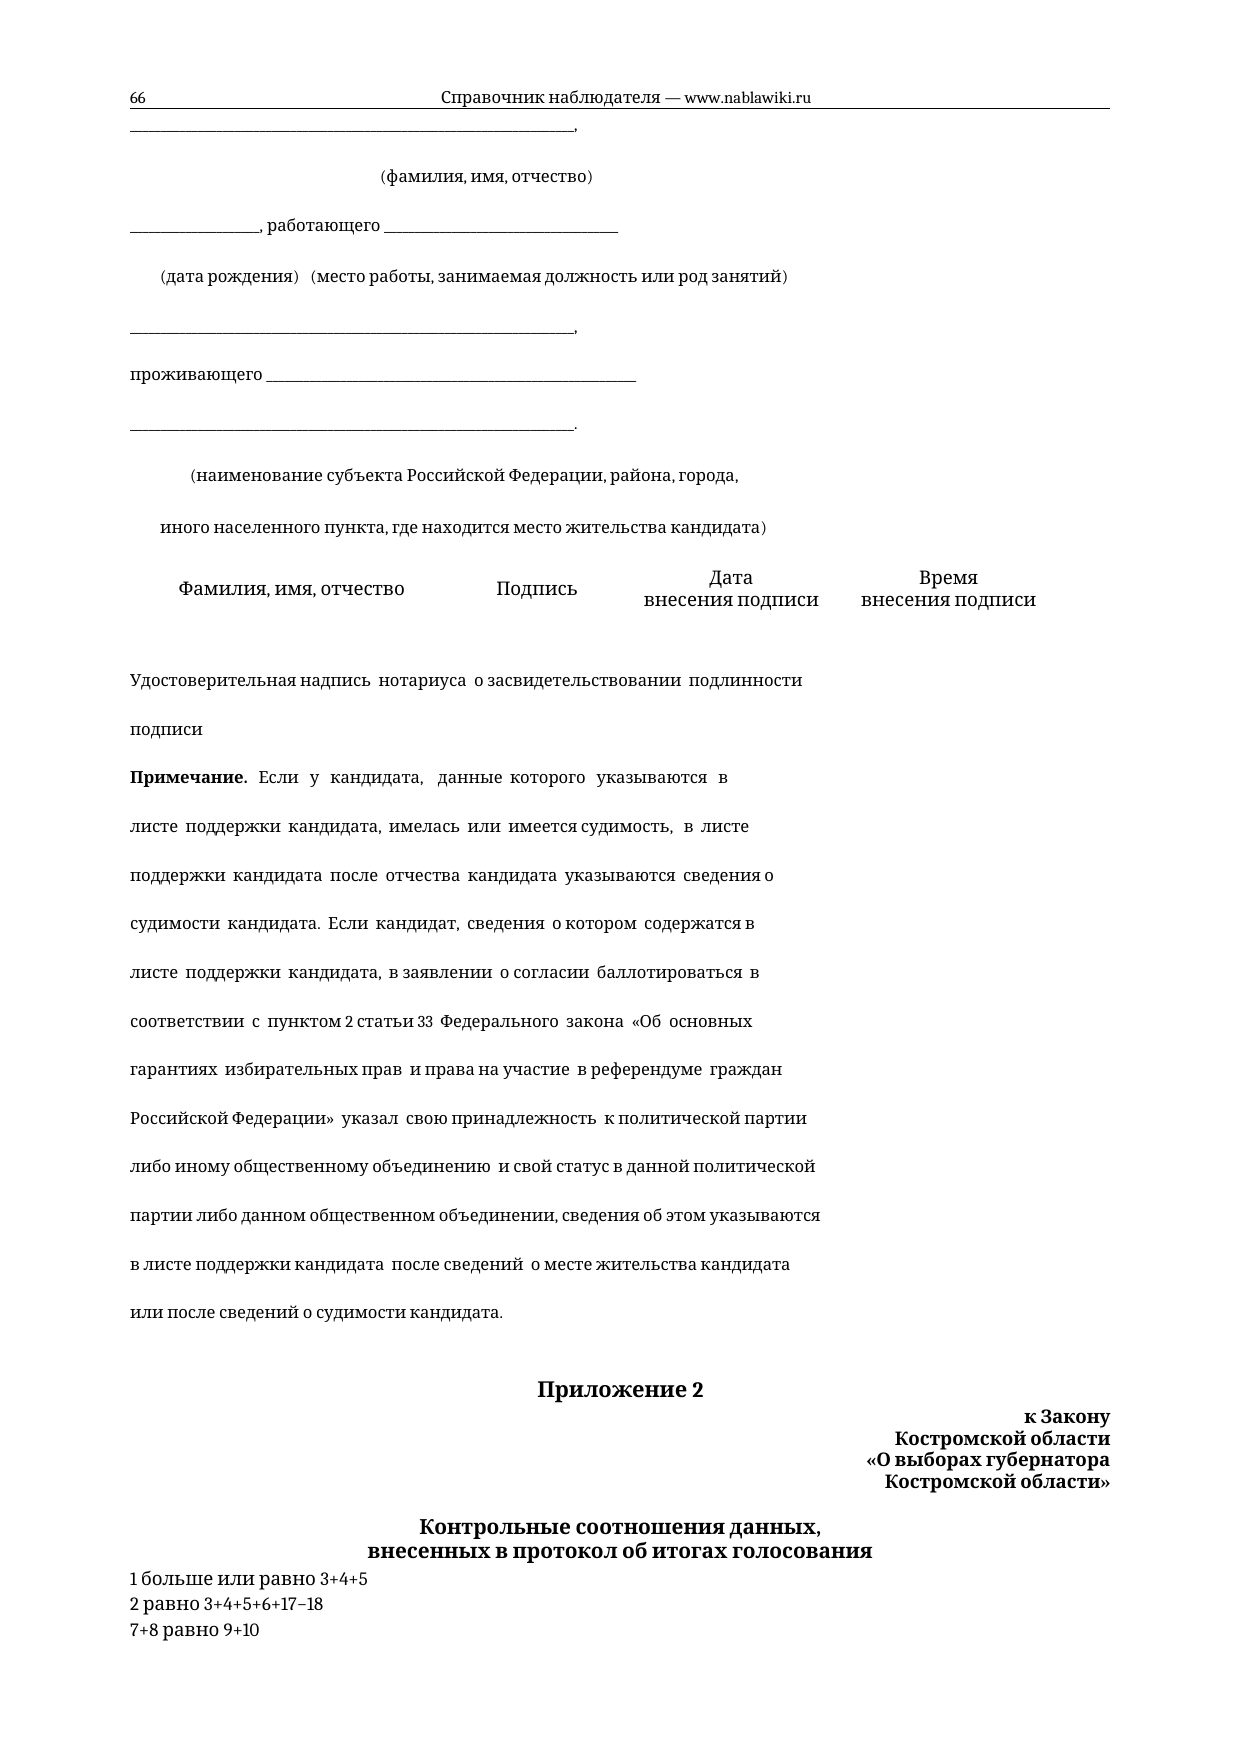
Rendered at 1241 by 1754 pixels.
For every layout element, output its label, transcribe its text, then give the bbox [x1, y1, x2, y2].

text иного населенного пункта, где находится место жительства кандидата) [130, 515, 1110, 538]
text судимости кандидата. Если кандидат, сведения о котором содержатся в [130, 915, 1110, 934]
text «О выборах губернатора [130, 1450, 1110, 1471]
text листе поддержки кандидата, имелась или имеется судимость, в листе [130, 817, 1110, 837]
text 2 равно 3+4+5+6+17−18 [130, 1594, 1110, 1615]
text или после сведений о судимости кандидата. [130, 1304, 1110, 1323]
text 1 больше или равно 3+4+5 [130, 1568, 1110, 1589]
subtitle Приложение 2 [130, 1377, 1110, 1402]
table_header Фамилия, имя, отчество [130, 568, 454, 611]
text (наименование субъекта Российской Федерации, района, города, [130, 463, 1110, 486]
text ________________________________________________________________________, [130, 317, 1110, 336]
text (дата рождения) (место работы, занимаемая должность или род занятий) [130, 265, 1110, 288]
text в листе поддержки кандидата после сведений о месте жительства кандидата [130, 1255, 1110, 1274]
text Российской Федерации» указал свою принадлежность к политической партии [130, 1109, 1110, 1128]
table_header Подпись [454, 568, 620, 611]
text к Закону [130, 1407, 1110, 1428]
text Костромской области [130, 1428, 1110, 1450]
text партии либо данном общественном объединении, сведения об этом указываются [130, 1207, 1110, 1226]
table_cell [842, 611, 1055, 671]
text подписи [130, 720, 1110, 739]
text гарантиях избирательных прав и права на участие в референдуме граждан [130, 1061, 1110, 1080]
text проживающего ____________________________________________________________ [130, 366, 1110, 385]
text ________________________________________________________________________, [130, 116, 1110, 135]
text Костромской области» [130, 1471, 1110, 1493]
text листе поддержки кандидата, в заявлении о согласии баллотироваться в [130, 963, 1110, 982]
table_header Дата внесения подписи [620, 568, 842, 611]
table_cell [130, 611, 454, 671]
table_cell [454, 611, 620, 671]
text Удостоверительная надпись нотариуса о засвидетельствовании подлинности [130, 671, 1110, 691]
text соответствии с пунктом 2 статьи 33 Федерального закона «Об основных [130, 1012, 1110, 1031]
text _____________________, работающего ______________________________________ [130, 216, 1110, 236]
text (фамилия, имя, отчество) [130, 164, 1110, 187]
text поддержки кандидата после отчества кандидата указываются сведения о [130, 866, 1110, 885]
text ________________________________________________________________________. [130, 414, 1110, 434]
text Примечание. Если у кандидата, данные которого указываются в [130, 769, 1110, 788]
table_cell [620, 611, 842, 671]
table_header Время внесения подписи [842, 568, 1055, 611]
text либо иному общественному объединению и свой статус в данной политической [130, 1158, 1110, 1177]
text Контрольные соотношения данных, внесенных в протокол об итогах голосования [130, 1516, 1110, 1564]
text 7+8 равно 9+10 [130, 1619, 1110, 1641]
